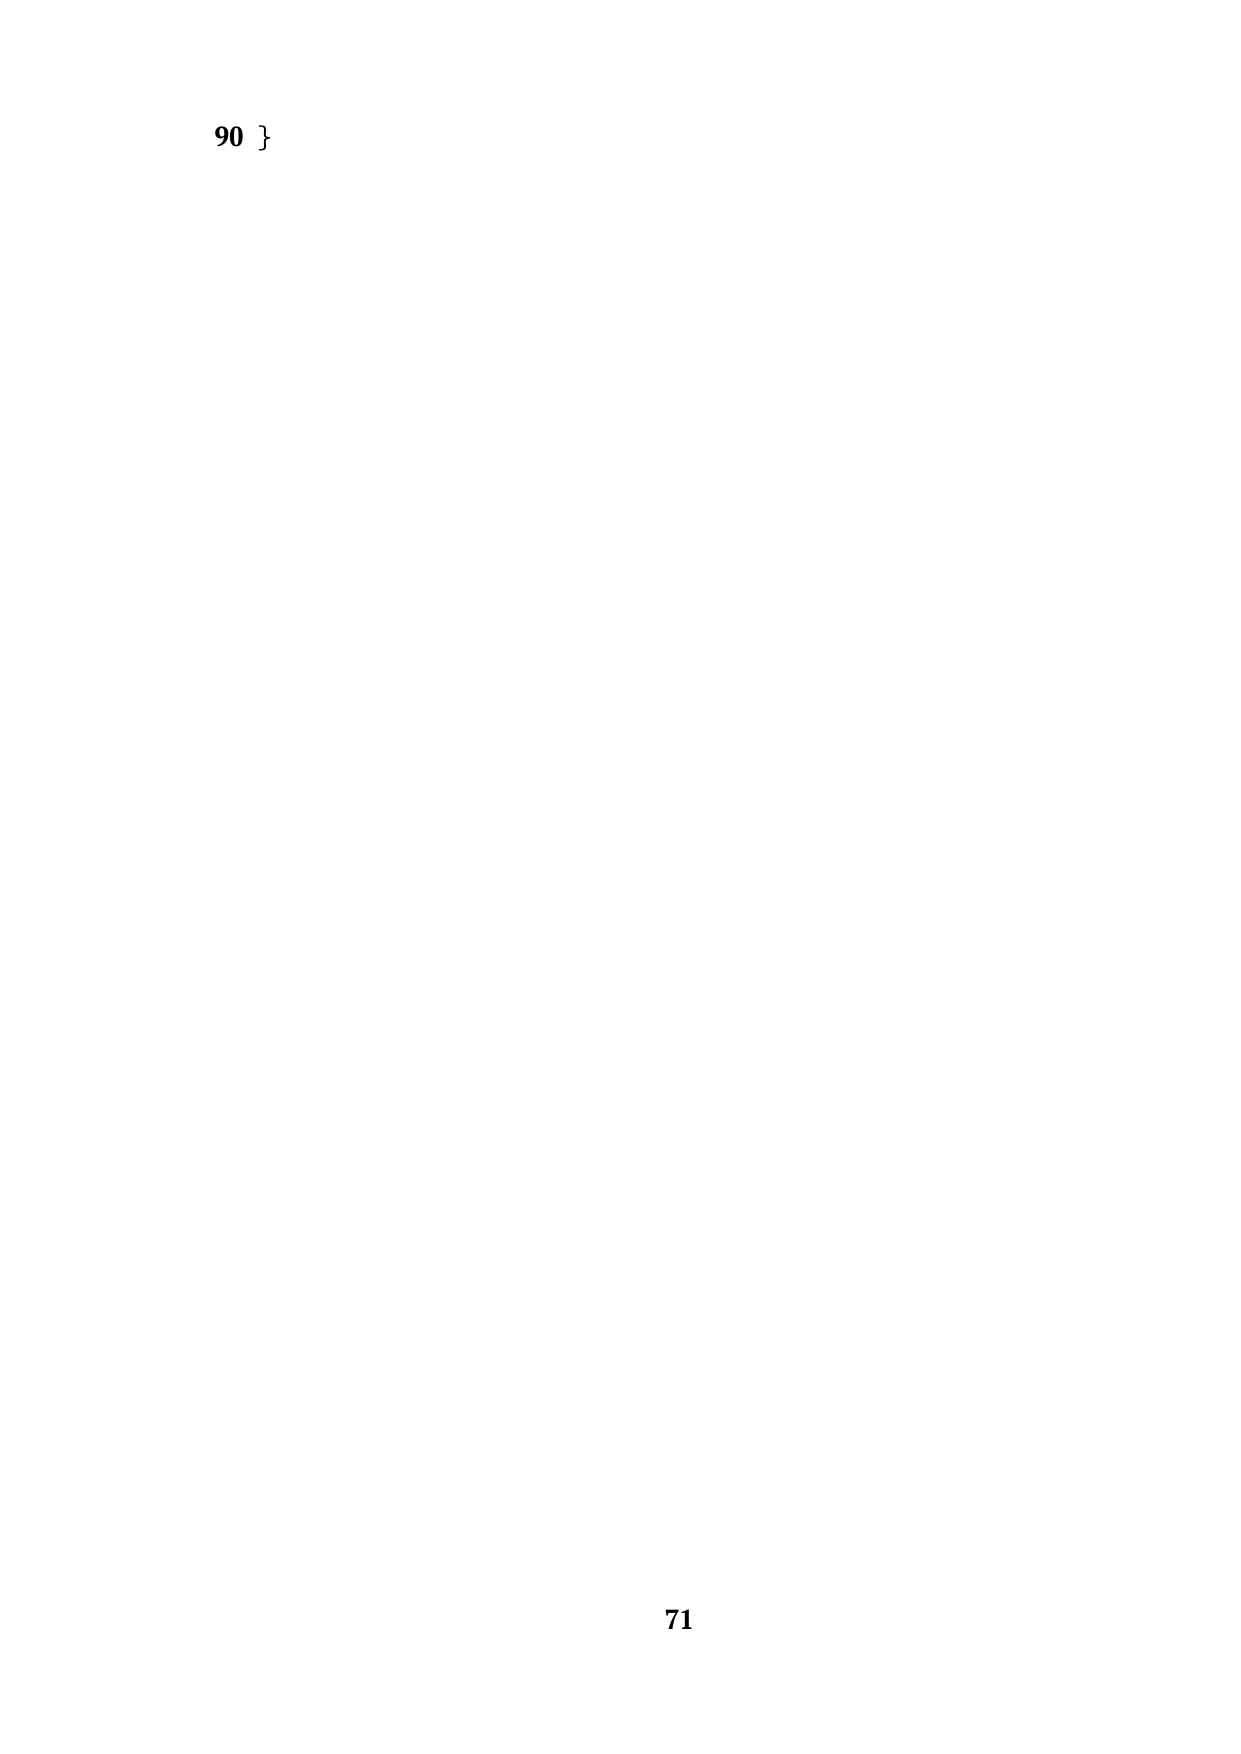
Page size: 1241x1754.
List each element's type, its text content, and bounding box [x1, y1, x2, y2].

list } [214, 118, 1181, 155]
